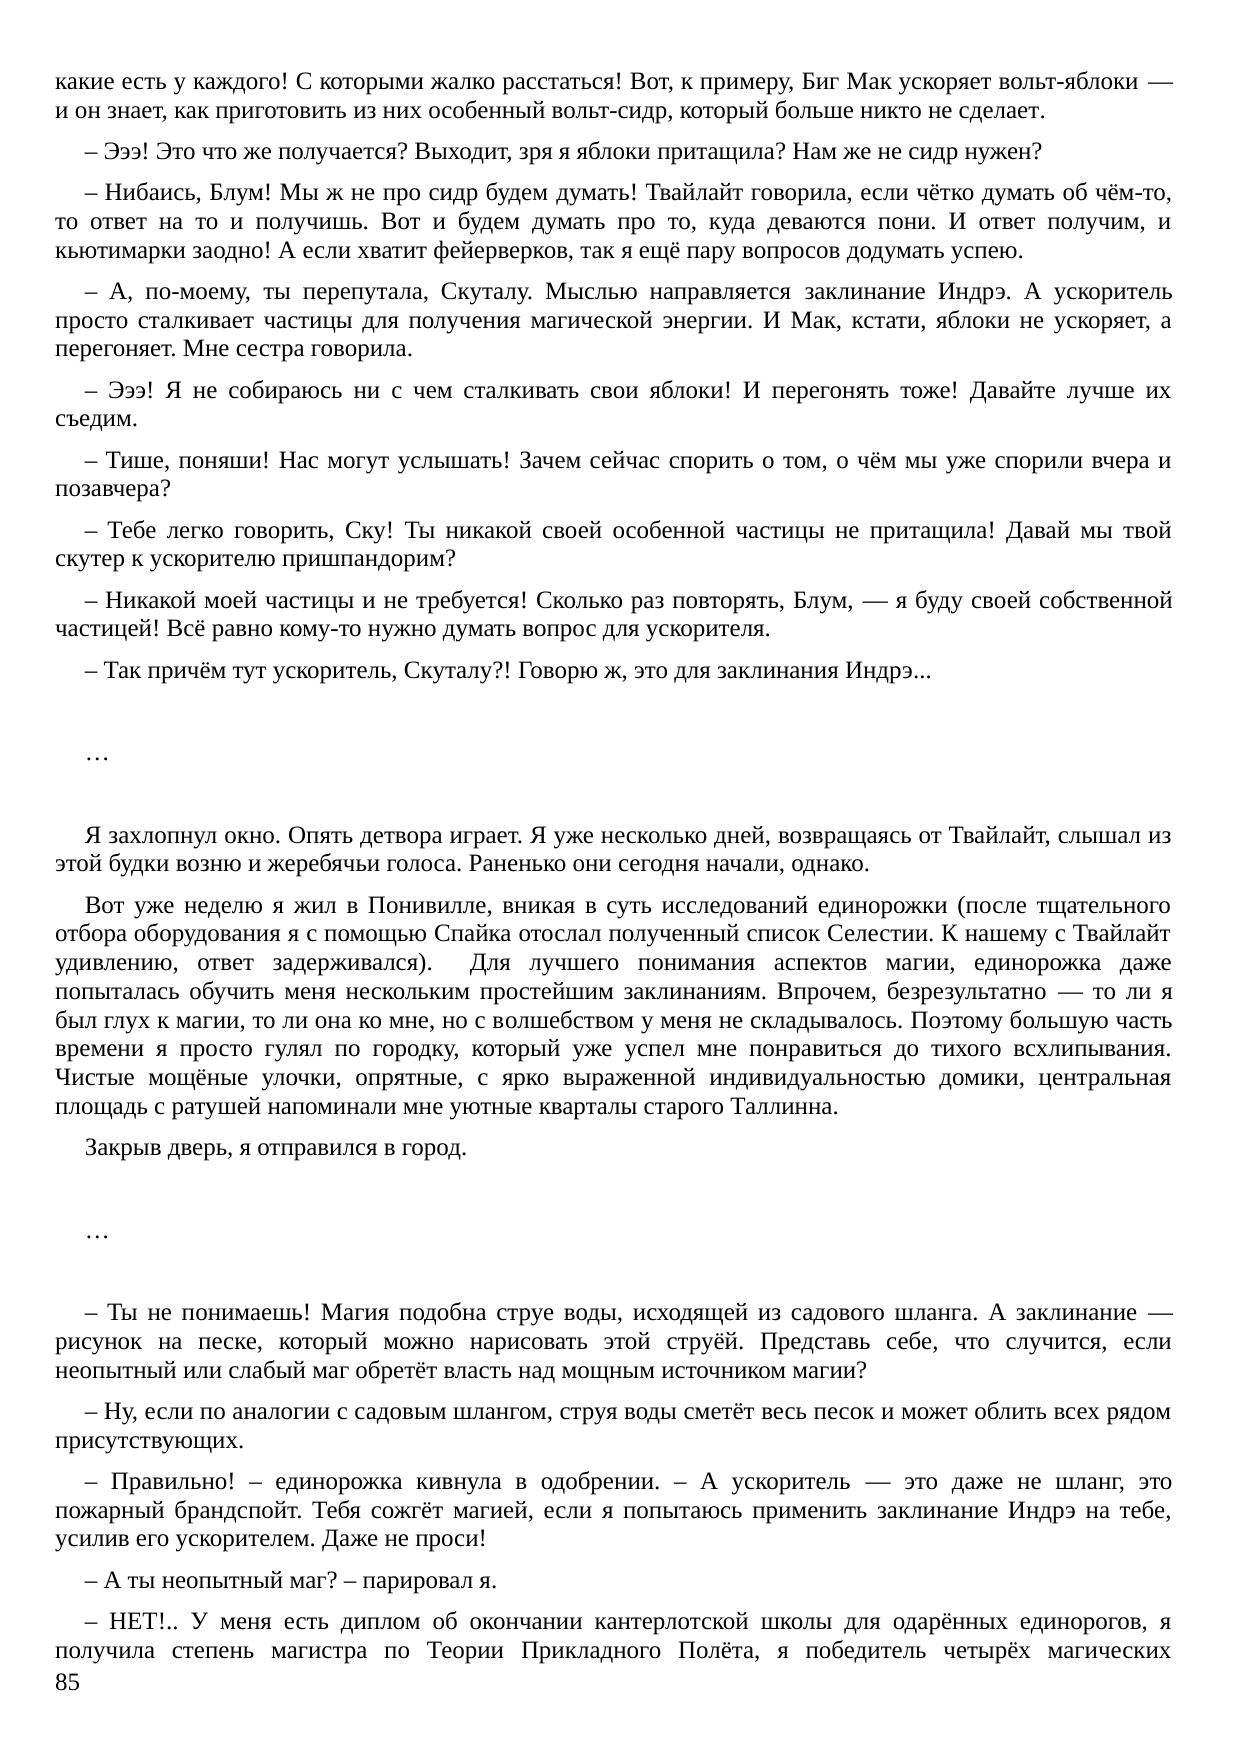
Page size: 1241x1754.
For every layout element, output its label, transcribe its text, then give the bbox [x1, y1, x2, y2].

text – Ты не понимаешь! Магия подобна струе воды, исходящей из садового шланга. А заклинание — рисунок на песке, который можно нарисовать этой струёй. Представь себе, что случится, если неопытный или слабый маг обретёт власть над мощным источником магии? [55, 1297, 1173, 1383]
text – Нибаись, Блум! Мы ж не про сидр будем думать! Твайлайт говорила, если чётко думать об чём-то, то ответ на то и получишь. Вот и будем думать про то, куда деваются пони. И ответ получим, и кьютимарки заодно! А если хватит фейерверков, так я ещё пару вопросов додумать успею. [55, 177, 1173, 263]
text … [55, 737, 1173, 766]
text – Эээ! Я не собираюсь ни с чем сталкивать свои яблоки! И перегонять тоже! Давайте лучше их съедим. [55, 375, 1173, 432]
text – Эээ! Это что же получается? Выходит, зря я яблоки притащила? Нам же не сидр нужен? [55, 136, 1173, 165]
text – Никакой моей частицы и не требуется! Сколько раз повторять, Блум, — я буду своей собственной частицей! Всё равно кому-то нужно думать вопрос для ускорителя. [55, 585, 1173, 642]
text – А ты неопытный маг? – парировал я. [55, 1565, 1173, 1593]
text … [55, 1215, 1173, 1243]
text – НЕТ!.. У меня есть диплом об окончании кантерлотской школы для одарённых единорогов, я получила степень магистра по Теории Прикладного Полёта, я победитель четырёх магических [55, 1606, 1173, 1663]
text – Тише, поняши! Нас могут услышать! Зачем сейчас спорить о том, о чём мы уже спорили вчера и позавчера? [55, 445, 1173, 502]
text – А, по-моему, ты перепутала, Скуталу. Мыслью направляется заклинание Индрэ. А ускоритель просто сталкивает частицы для получения магической энергии. И Мак, кстати, яблоки не ускоряет, а перегоняет. Мне сестра говорила. [55, 276, 1173, 362]
text Вот уже неделю я жил в Понивилле, вникая в суть исследований единорожки (после тщательного отбора оборудования я с помощью Спайка отослал полученный список Селестии. К нашему с Твайлайт удивлению, ответ задерживался). Для лучшего понимания аспектов магии, единорожка даже попыталась обучить меня нескольким простейшим заклинаниям. Впрочем, безрезультатно — то ли я был глух к магии, то ли она ко мне, но с волшебством у меня не складывалось. Поэтому большую часть времени я просто гулял по городку, который уже успел мне понравиться до тихого всхлипывания. Чистые мощёные улочки, опрятные, с ярко выраженной индивидуальностью домики, центральная площадь с ратушей напоминали мне уютные кварталы старого Таллинна. [55, 890, 1173, 1120]
text – Так причём тут ускоритель, Скуталу?! Говорю ж, это для заклинания Индрэ... [55, 655, 1173, 683]
text – Правильно! – единорожка кивнула в одобрении. – А ускоритель — это даже не шланг, это пожарный брандспойт. Тебя сожгёт магией, если я попытаюсь применить заклинание Индрэ на тебе, усилив его ускорителем. Даже не проси! [55, 1466, 1173, 1552]
text Я захлопнул окно. Опять детвора играет. Я уже несколько дней, возвращаясь от Твайлайт, слышал из этой будки возню и жеребячьи голоса. Раненько они сегодня начали, однако. [55, 820, 1173, 877]
text какие есть у каждого! С которыми жалко расстаться! Вот, к примеру, Биг Мак ускоряет вольт-яблоки — и он знает, как приготовить из них особенный вольт-сидр, который больше никто не сделает. [55, 66, 1173, 123]
text Закрыв дверь, я отправился в город. [55, 1132, 1173, 1161]
text – Тебе легко говорить, Ску! Ты никакой своей особенной частицы не притащила! Давай мы твой скутер к ускорителю пришпандорим? [55, 515, 1173, 572]
text – Ну, если по аналогии с садовым шлангом, струя воды сметёт весь песок и может облить всех рядом присутствующих. [55, 1396, 1173, 1453]
